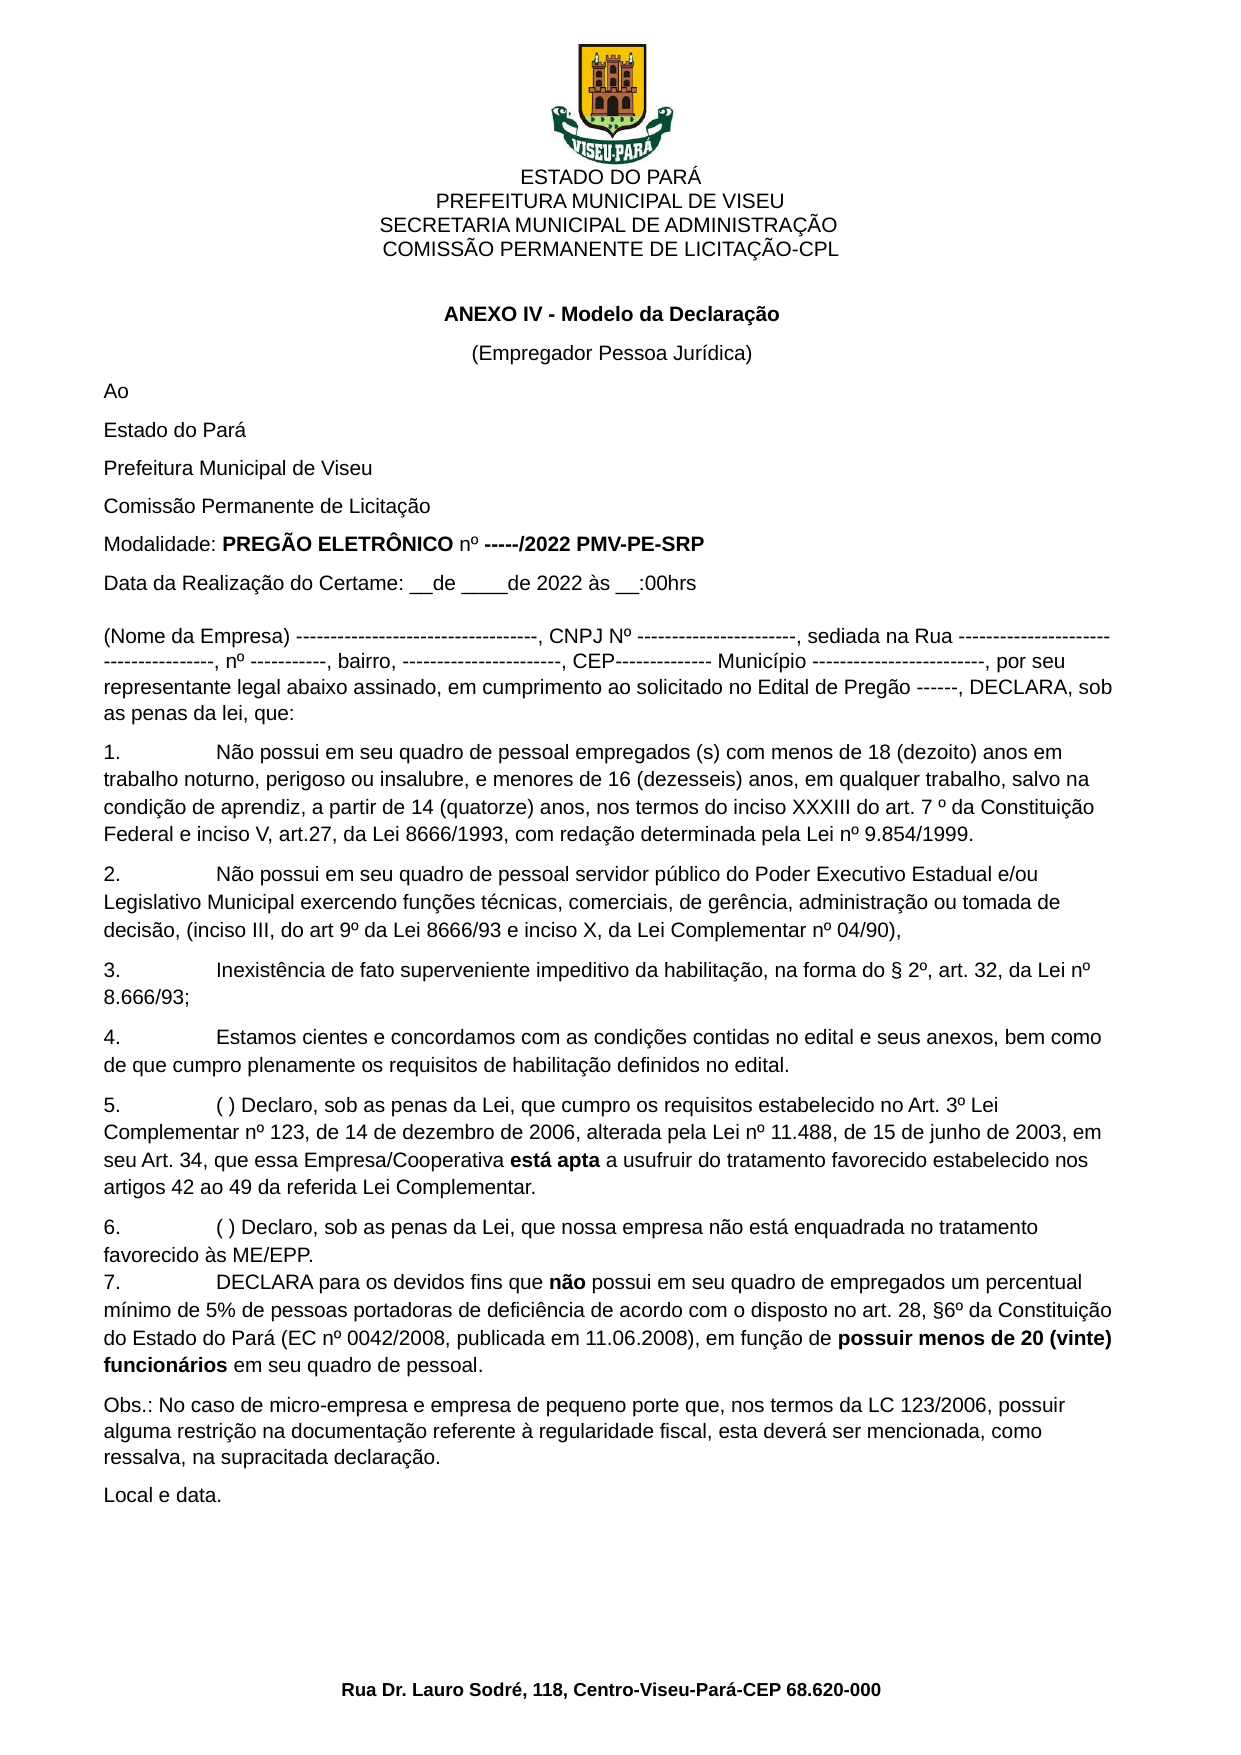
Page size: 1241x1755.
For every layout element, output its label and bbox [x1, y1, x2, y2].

picture [551, 44, 674, 165]
